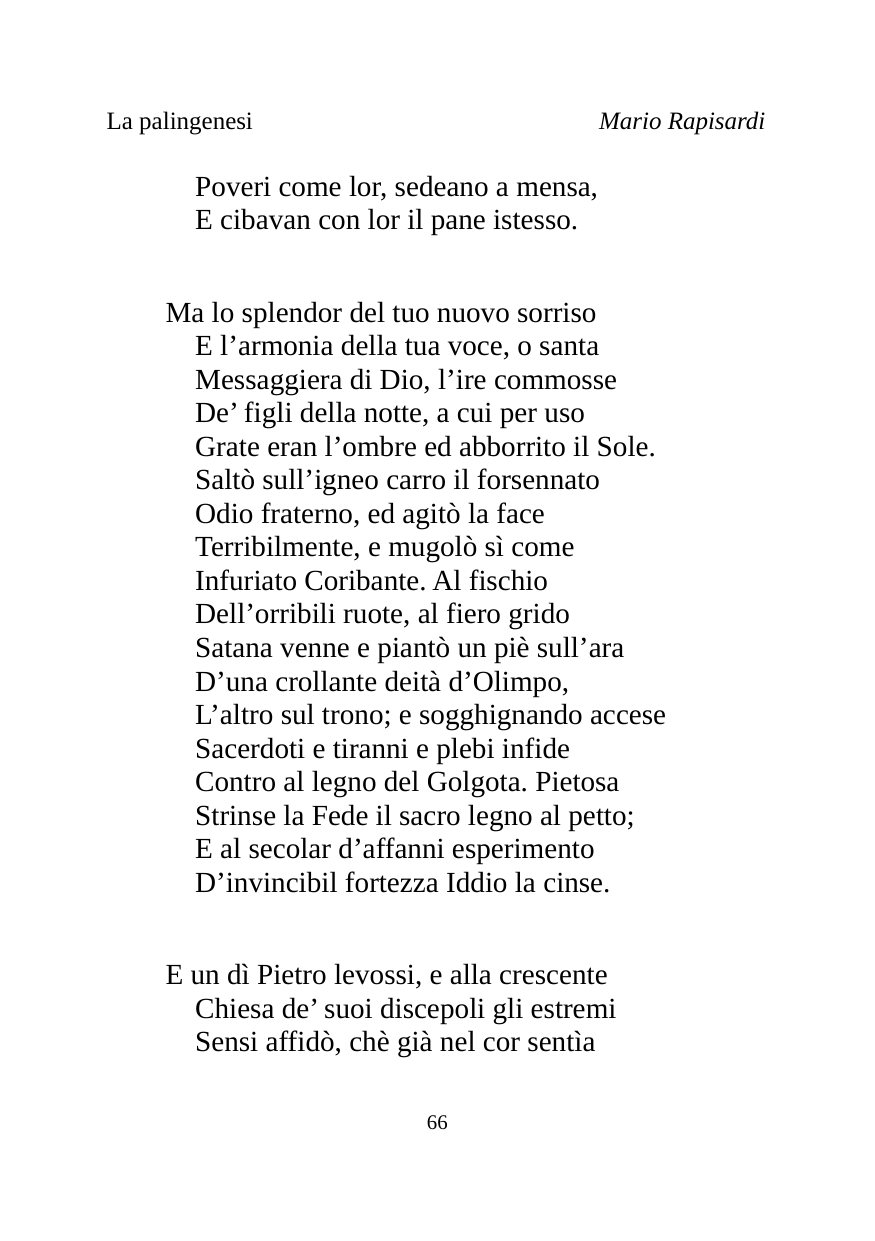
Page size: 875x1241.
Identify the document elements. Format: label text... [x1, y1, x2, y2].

text Poveri come lor, sedeano a mensa, E cibavan con lor il pane istesso. [165, 169, 768, 236]
text Ma lo splendor del tuo nuovo sorriso E l’armonia della tua voce, o santa Messaggiera di Dio, l’ire commosse De’ figli della notte, a cui per uso Grate eran l’ombre ed abborrito il Sole. Saltò sull’igneo carro il forsennato Odio fraterno, ed agitò la face Terribilmente, e mugolò sì come Infuriato Coribante. Al fischio Dell’orribili ruote, al fiero grido Satana venne e piantò un piè sull’ara D’una crollante deità d’Olimpo, L’altro sul trono; e sogghignando accese Sacerdoti e tiranni e plebi infide Contro al legno del Golgota. Pietosa Strinse la Fede il sacro legno al petto; E al secolar d’affanni esperimento D’invincibil fortezza Iddio la cinse. [165, 295, 768, 898]
text E un dì Pietro levossi, e alla crescente Chiesa de’ suoi discepoli gli estremi Sensi affidò, chè già nel cor sentìa [165, 957, 768, 1058]
